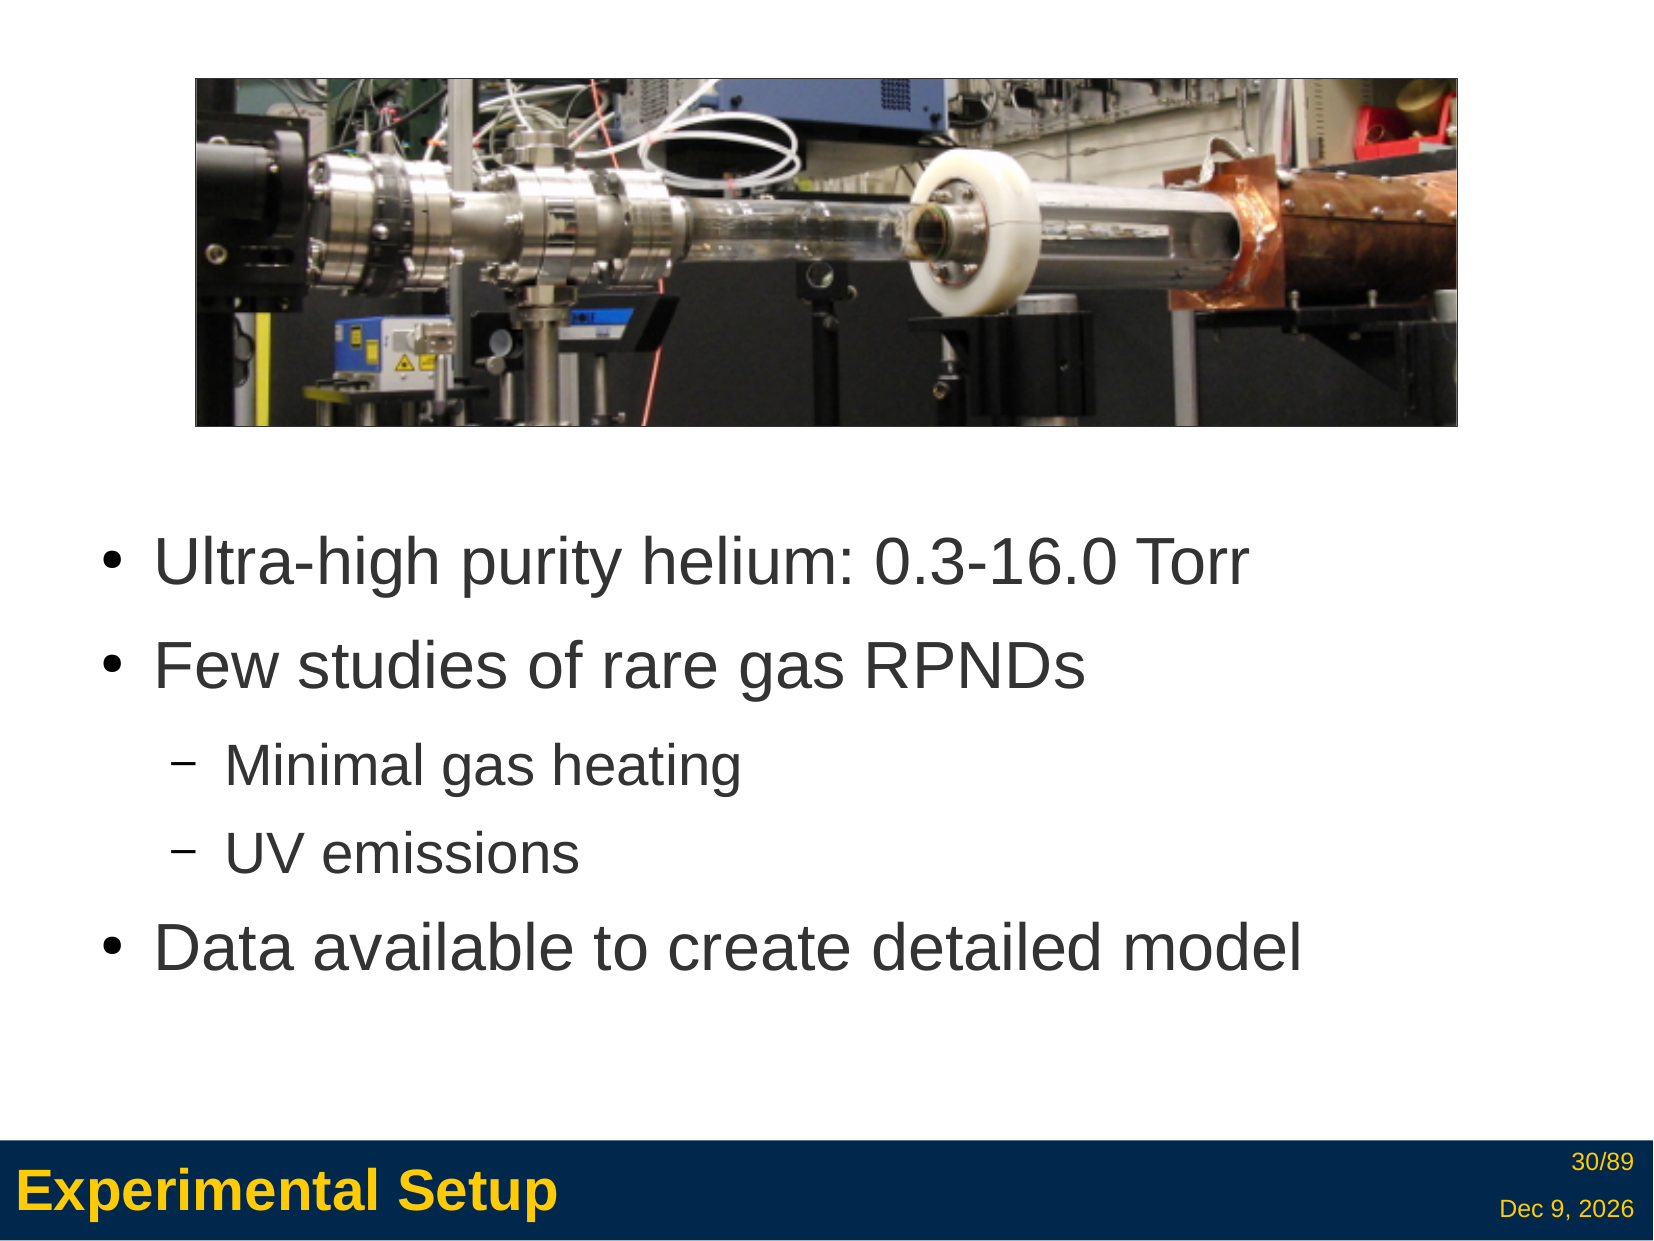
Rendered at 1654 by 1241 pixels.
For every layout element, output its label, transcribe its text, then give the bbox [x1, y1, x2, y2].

picture [196, 79, 1457, 426]
list Ultra-high purity helium: 0.3-16.0 Torr Few studies of rare gas RPNDs Minimal gas heating UV emissions Data available to create detailed model [82, 450, 1571, 1058]
title Experimental Setup [14, 1140, 1380, 1241]
